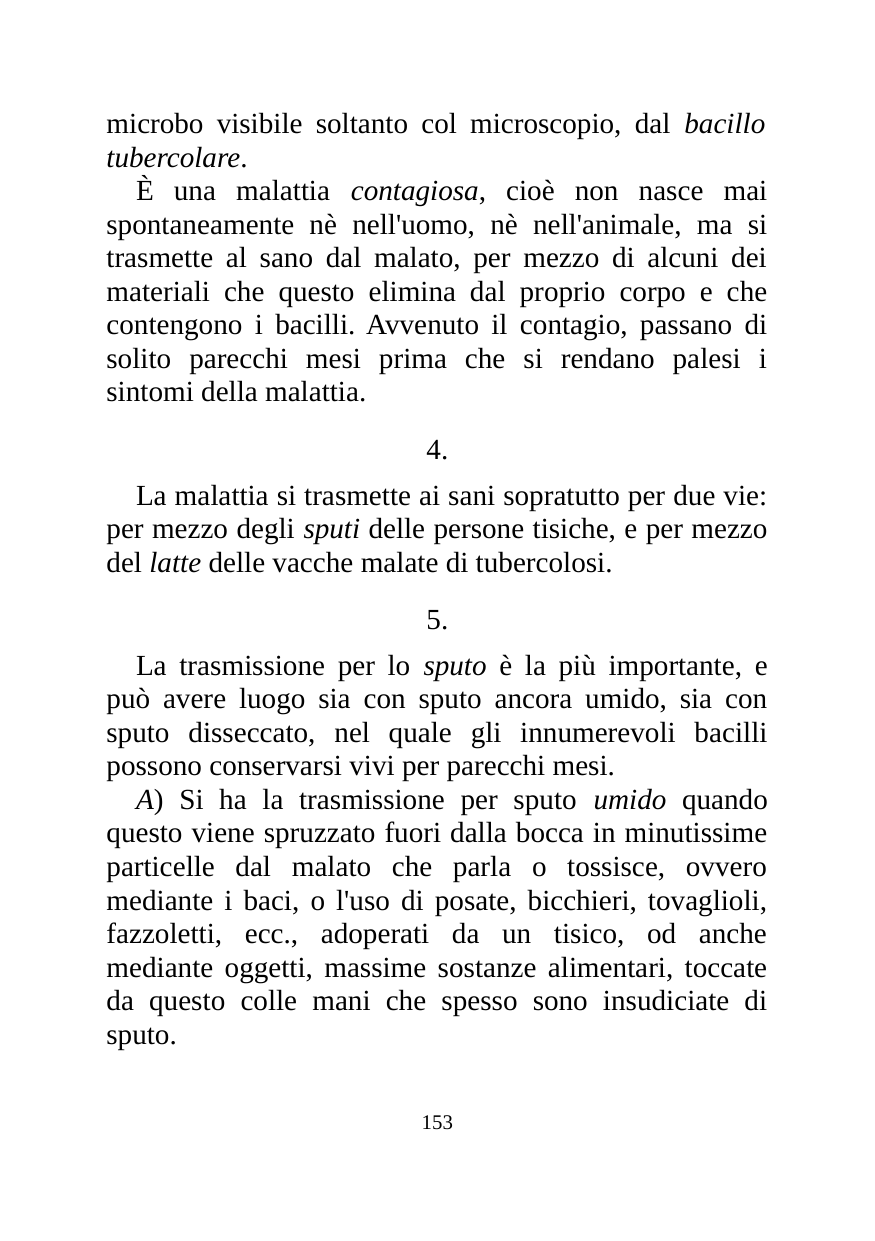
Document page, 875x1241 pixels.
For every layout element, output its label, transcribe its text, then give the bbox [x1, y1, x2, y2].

text La malattia si trasmette ai sani sopratutto per due vie: per mezzo degli sputi delle persone tisiche, e per mezzo del latte delle vacche malate di tubercolosi. [106, 478, 768, 578]
text È una malattia contagiosa, cioè non nasce mai spontaneamente nè nell'uomo, nè nell'animale, ma si trasmette al sano dal malato, per mezzo di alcuni dei materiali che questo elimina dal proprio corpo e che contengono i bacilli. Avvenuto il contagio, passano di solito parecchi mesi prima che si rendano palesi i sintomi della malattia. [106, 173, 768, 408]
text 4. [106, 432, 768, 465]
text La trasmissione per lo sputo è la più importante, e può avere luogo sia con sputo ancora umido, sia con sputo disseccato, nel quale gli innumerevoli bacilli possono conservarsi vivi per parecchi mesi. [106, 648, 768, 782]
text A) Si ha la trasmissione per sputo umido quando questo viene spruzzato fuori dalla bocca in minutissime particelle dal malato che parla o tossisce, ovvero mediante i baci, o l'uso di posate, bicchieri, tovaglioli, fazzoletti, ecc., adoperati da un tisico, od anche mediante oggetti, massime sostanze alimentari, toccate da questo colle mani che spesso sono insudiciate di sputo. [106, 782, 768, 1050]
text microbo visibile soltanto col microscopio, dal bacillo tubercolare. [106, 106, 768, 173]
text 5. [106, 602, 768, 636]
